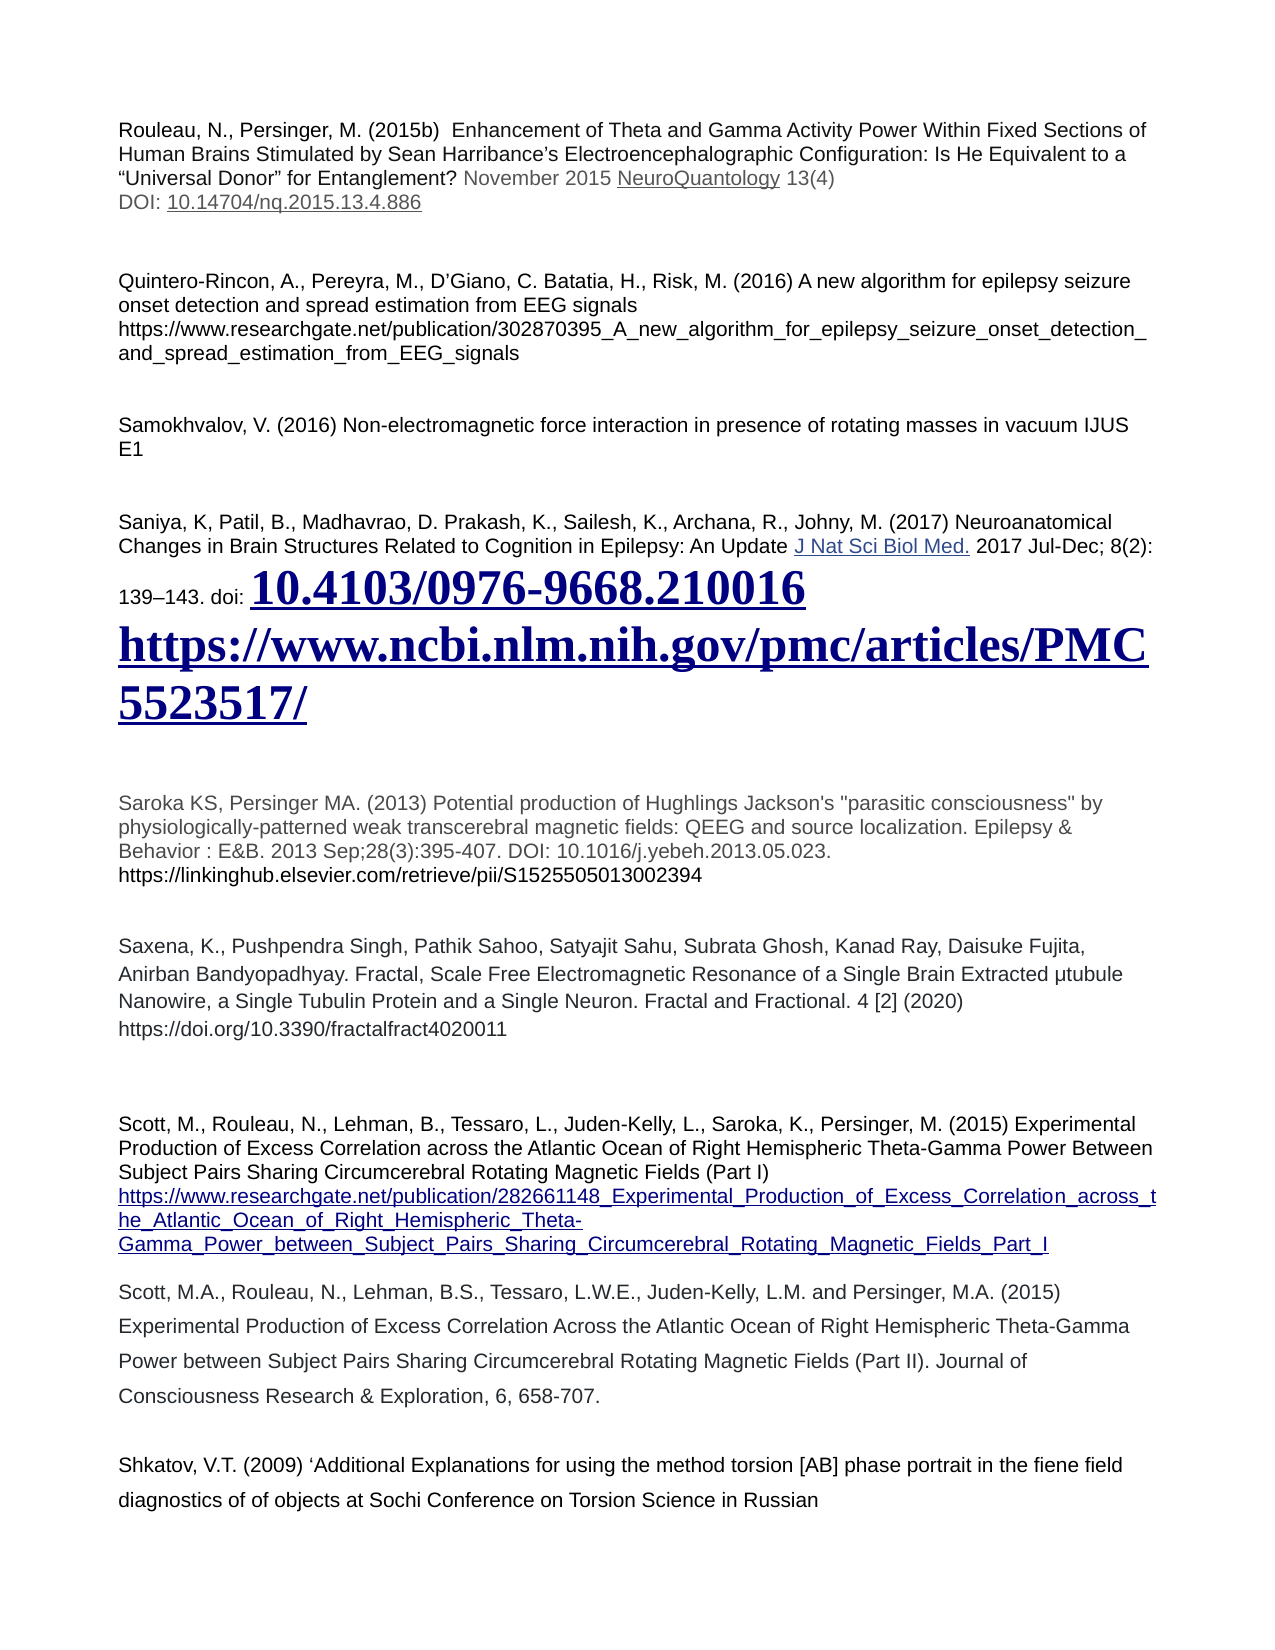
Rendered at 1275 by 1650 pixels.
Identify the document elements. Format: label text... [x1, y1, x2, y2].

text Saxena, K., Pushpendra Singh, Pathik Sahoo, Satyajit Sahu, Subrata Ghosh, Kanad Ray, Daisuke Fujita, Anirban Bandyopadhyay. Fractal, Scale Free Electromagnetic Resonance of a Single Brain Extracted μtubule Nanowire, a Single Tubulin Protein and a Single Neuron. Fractal and Fractional. 4 [2] (2020) https://doi.org/10.3390/fractalfract4020011 [118, 934, 1157, 1041]
text DOI: 10.14704/nq.2015.13.4.886 [118, 190, 1157, 214]
text Rouleau, N., Persinger, M. (2015b) Enhancement of Theta and Gamma Activity Power Within Fixed Sections of Human Brains Stimulated by Sean Harribance’s Electroencephalographic Configuration: Is He Equivalent to a “Universal Donor” for Entanglement? November 2015 NeuroQuantology 13(4) [118, 118, 1157, 190]
text Shkatov, V.T. (2009) ‘Additional Explanations for using the method torsion [AB] phase portrait in the fiene field diagnostics of of objects at Sochi Conference on Torsion Science in Russian [118, 1453, 1157, 1512]
subtitle Saniya, K, Patil, B., Madhavrao, D. Prakash, K., Sailesh, K., Archana, R., Johny, M. (2017) Neuroanatomical Changes in Brain Structures Related to Cognition in Epilepsy: An Update J Nat Sci Biol Med. 2017 Jul-Dec; 8(2): 139–143. doi: 10.4103/0976-9668.210016 https://www.ncbi.nlm.nih.gov/pmc/articles/PMC5523517/ [118, 510, 1157, 730]
text Samokhvalov, V. (2016) Non-electromagnetic force interaction in presence of rotating masses in vacuum IJUS E1 [118, 413, 1157, 461]
text Scott, M.A., Rouleau, N., Lehman, B.S., Tessaro, L.W.E., Juden-Kelly, L.M. and Persinger, M.A. (2015) Experimental Production of Excess Correlation Across the Atlantic Ocean of Right Hemispheric Theta-Gamma Power between Subject Pairs Sharing Circumcerebral Rotating Magnetic Fields (Part II). Journal of Consciousness Research & Exploration, 6, 658-707. [118, 1279, 1157, 1407]
text Saroka KS, Persinger MA. (2013) Potential production of Hughlings Jackson's "parasitic consciousness" by physiologically-patterned weak transcerebral magnetic fields: QEEG and source localization. Epilepsy & Behavior : E&B. 2013 Sep;28(3):395-407. DOI: 10.1016/j.yebeh.2013.05.023. https://linkinghub.elsevier.com/retrieve/pii/S1525505013002394 [118, 791, 1157, 886]
text Quintero-Rincon, A., Pereyra, M., D’Giano, C. Batatia, H., Risk, M. (2016) A new algorithm for epilepsy seizure onset detection and spread estimation from EEG signals https://www.researchgate.net/publication/302870395_A_new_algorithm_for_epilepsy_seizure_onset_detection_and_spread_estimation_from_EEG_signals [118, 269, 1157, 365]
text Scott, M., Rouleau, N., Lehman, B., Tessaro, L., Juden-Kelly, L., Saroka, K., Persinger, M. (2015) Experimental Production of Excess Correlation across the Atlantic Ocean of Right Hemispheric Theta-Gamma Power Between Subject Pairs Sharing Circumcerebral Rotating Magnetic Fields (Part I) https://www.researchgate.net/publication/282661148_Experimental_Production_of_Excess_Correlation_across_the_Atlantic_Ocean_of_Right_Hemispheric_Theta-Gamma_Power_between_Subject_Pairs_Sharing_Circumcerebral_Rotating_Magnetic_Fields_Part_I [118, 1112, 1157, 1256]
